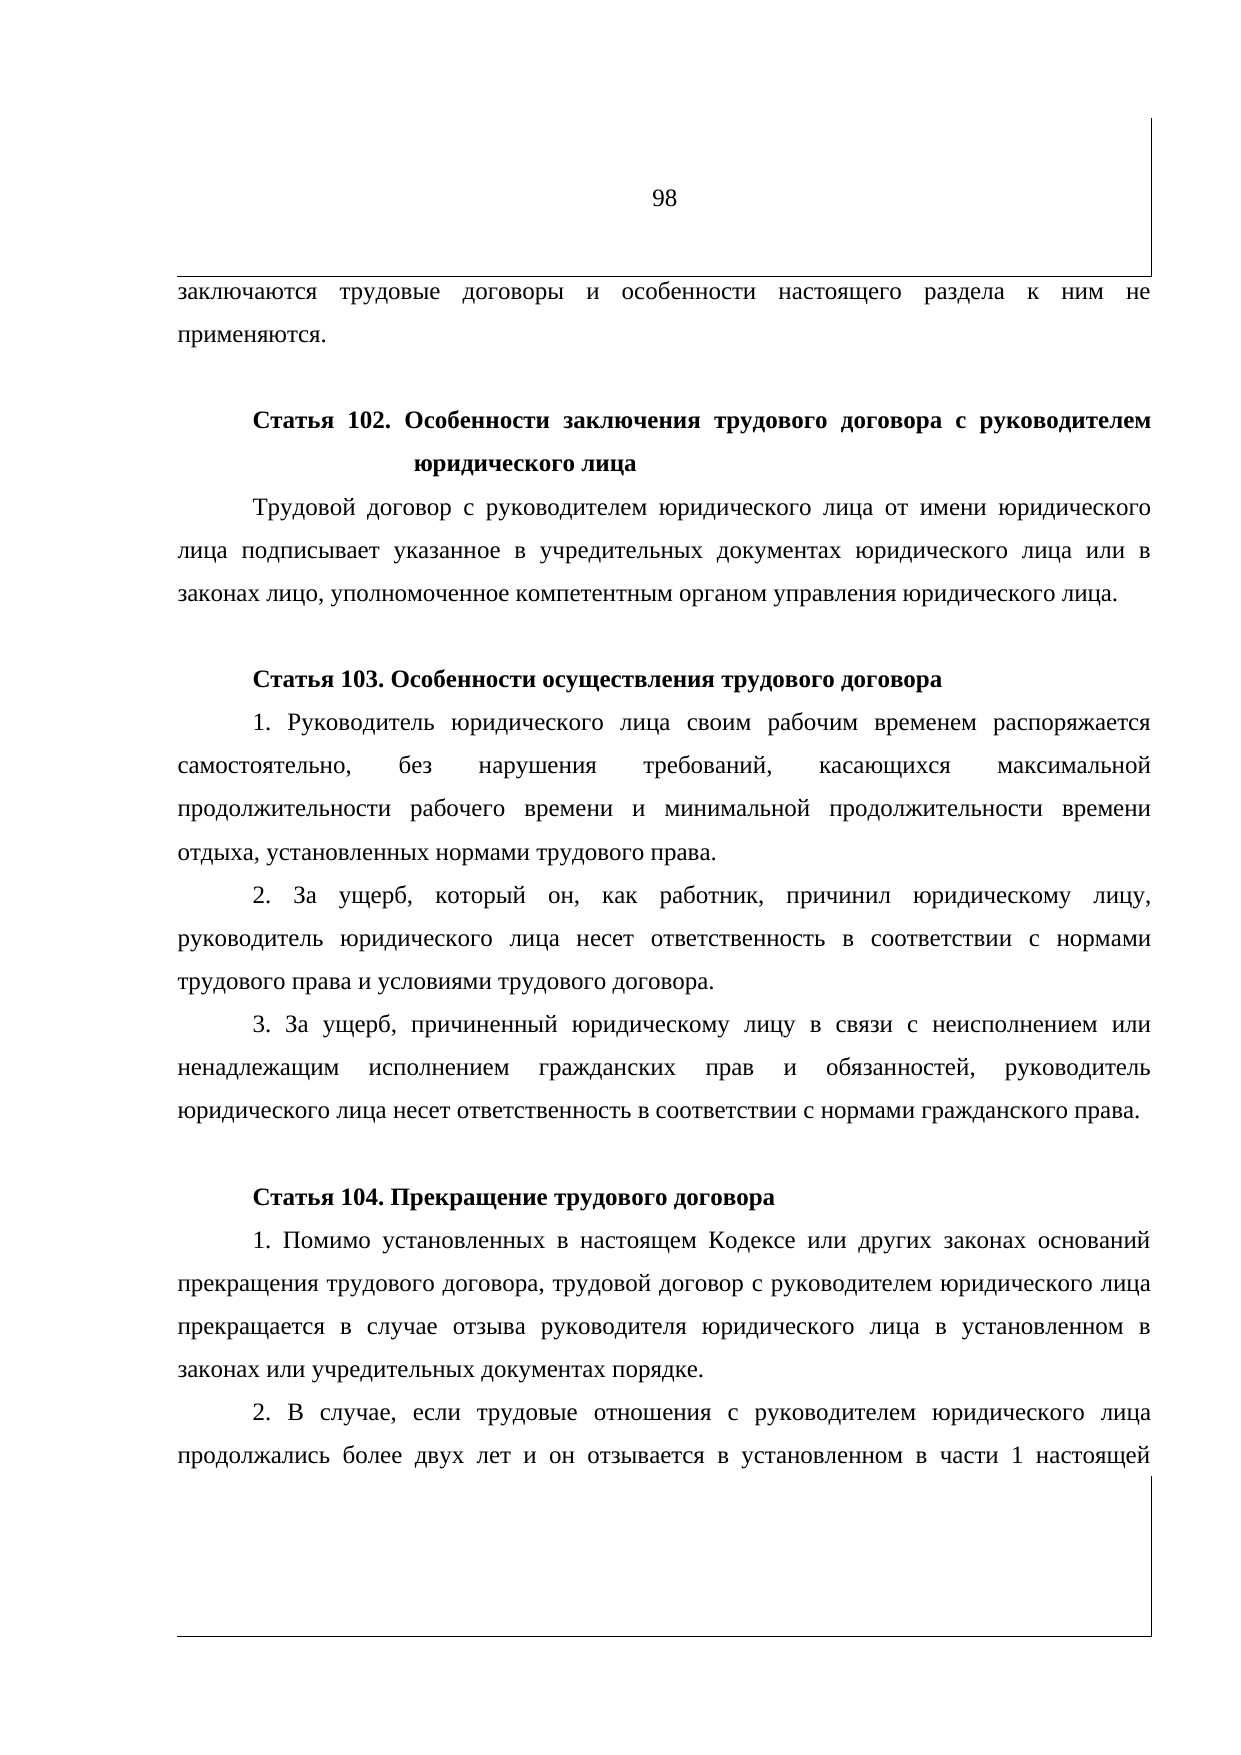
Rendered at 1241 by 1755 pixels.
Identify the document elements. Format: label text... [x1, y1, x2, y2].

subtitle Статья 102. Особенности заключения трудового договора с руководителем юридического лица [252, 405, 1152, 477]
text 3. За ущерб, причиненный юридическому лицу в связи с неисполнением или ненадлежащим исполнением гражданских прав и обязанностей, руководитель юридического лица несет ответственность в соответствии с нормами гражданского права. [177, 1009, 1152, 1124]
subtitle Статья 103. Особенности осуществления трудового договора [177, 664, 1152, 693]
text 2. В случае, если трудовые отношения с руководителем юридического лица продолжались более двух лет и он отзывается в установленном в части 1 настоящей [177, 1397, 1152, 1469]
subtitle Статья 104. Прекращение трудового договора [177, 1182, 1152, 1210]
text заключаются трудовые договоры и особенности настоящего раздела к ним не применяются. [177, 276, 1152, 348]
text 1. Руководитель юридического лица своим рабочим временем распоряжается самостоятельно, без нарушения требований, касающихся максимальной продолжительности рабочего времени и минимальной продолжительности времени отдыха, установленных нормами трудового права. [177, 707, 1152, 865]
text 1. Помимо установленных в настоящем Кодексе или других законах оснований прекращения трудового договора, трудовой договор с руководителем юридического лица прекращается в случае отзыва руководителя юридического лица в установленном в законах или учредительных документах порядке. [177, 1225, 1152, 1383]
text 2. За ущерб, который он, как работник, причинил юридическому лицу, руководитель юридического лица несет ответственность в соответствии с нормами трудового права и условиями трудового договора. [177, 880, 1152, 995]
text Трудовой договор с руководителем юридического лица от имени юридического лица подписывает указанное в учредительных документах юридического лица или в законах лицо, уполномоченное компетентным органом управления юридического лица. [177, 492, 1152, 607]
